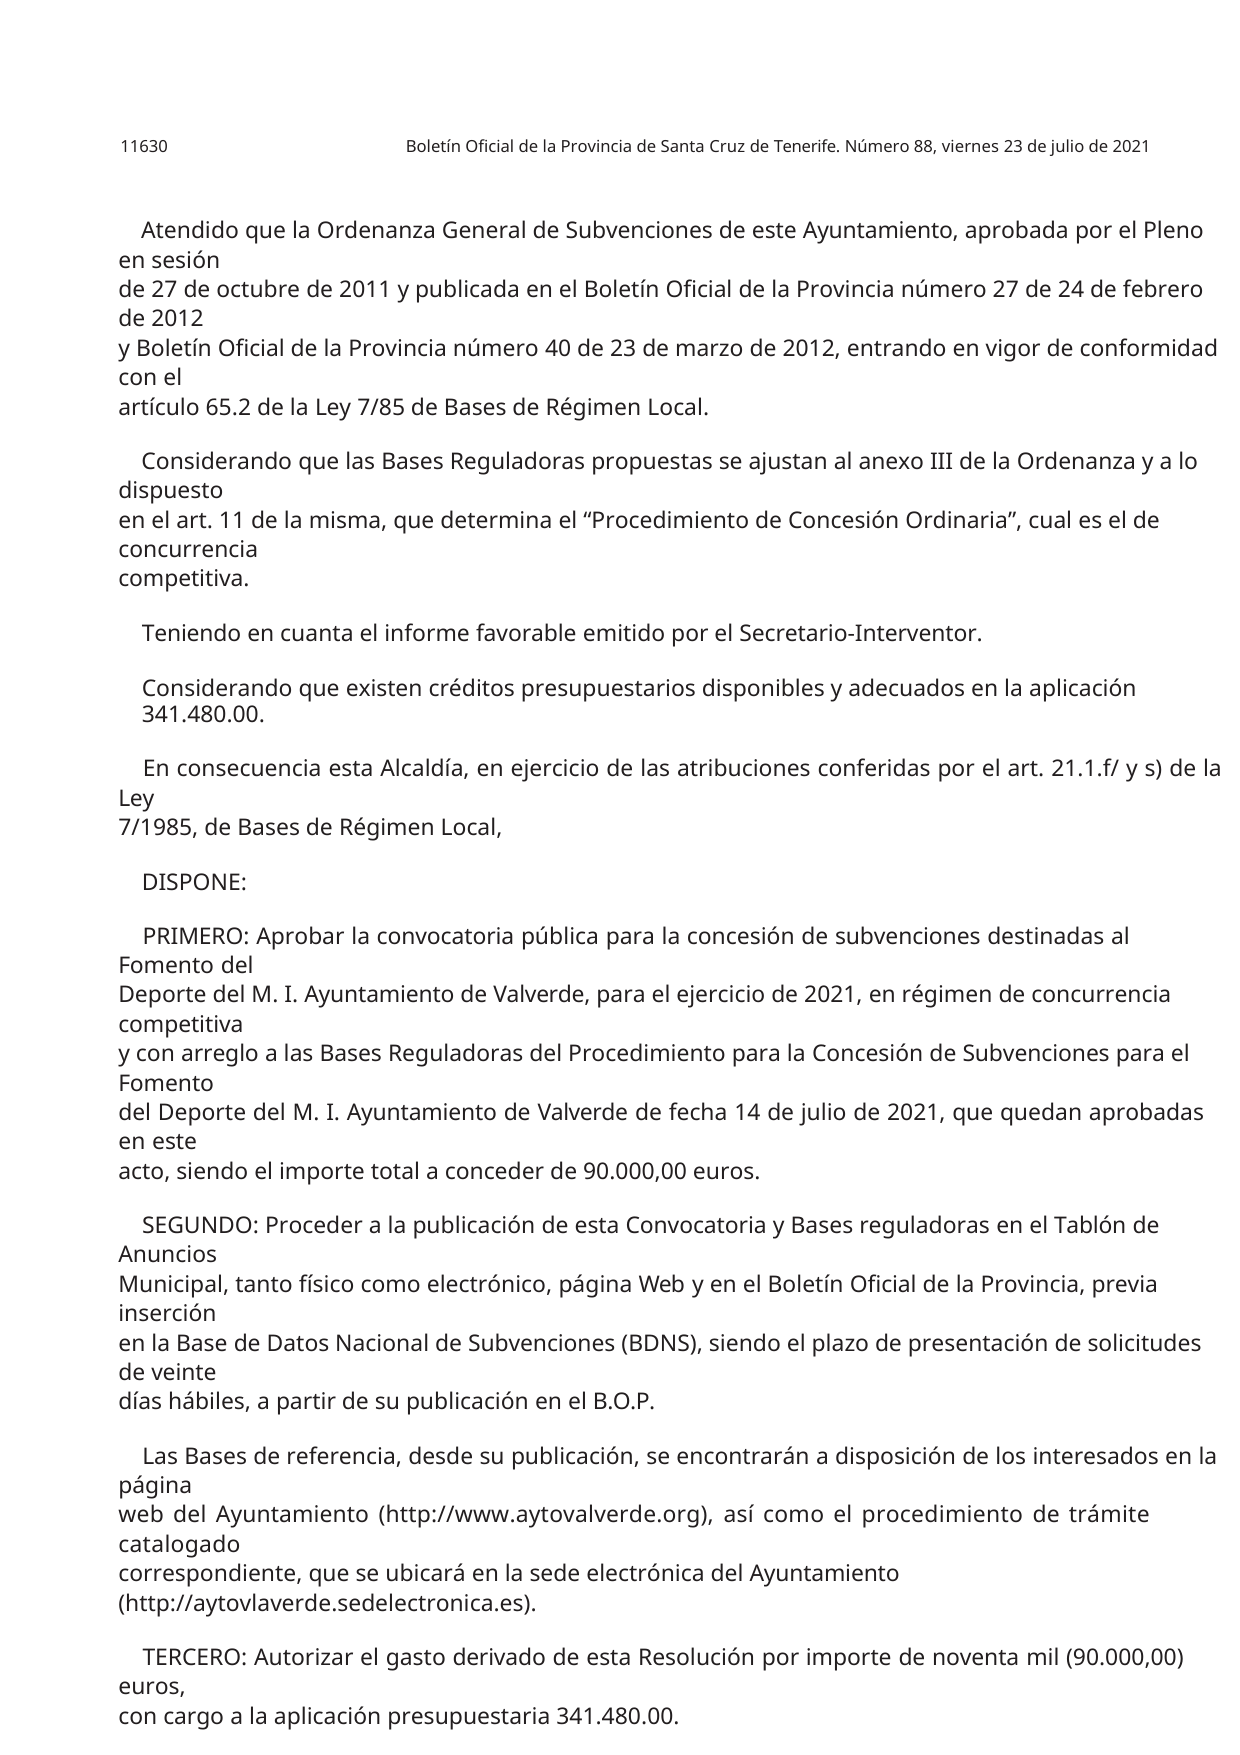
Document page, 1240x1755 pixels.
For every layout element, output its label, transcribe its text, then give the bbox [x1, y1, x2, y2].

text 11630 Boletín Oficial de la Provincia de Santa Cruz de Tenerife. Número 88, viernes 23 de julio de 2021 [120, 136, 1229, 156]
text TERCERO: Autorizar el gasto derivado de esta Resolución por importe de noventa mil (90.000,00) euros, con cargo a la aplicación presupuestaria 341.480.00. [118, 1642, 1229, 1730]
text Considerando que existen créditos presupuestarios disponibles y adecuados en la aplicación 341.480.00. [142, 675, 1229, 728]
text Atendido que la Ordenanza General de Subvenciones de este Ayuntamiento, aprobada por el Pleno en sesión de 27 de octubre de 2011 y publicada en el Boletín Oficial de la Provincia número 27 de 24 de febrero de 2012 y Boletín Oficial de la Provincia número 40 de 23 de marzo de 2012, entrando en vigor de conformidad con el artículo 65.2 de la Ley 7/85 de Bases de Régimen Local. [118, 215, 1229, 421]
text Teniendo en cuanta el informe favorable emitido por el Secretario-Interventor. [142, 621, 1229, 647]
text En consecuencia esta Alcaldía, en ejercicio de las atribuciones conferidas por el art. 21.1.f/ y s) de la Ley 7/1985, de Bases de Régimen Local, [118, 753, 1229, 841]
text PRIMERO: Aprobar la convocatoria pública para la concesión de subvenciones destinadas al Fomento del Deporte del M. I. Ayuntamiento de Valverde, para el ejercicio de 2021, en régimen de concurrencia competitiva y con arreglo a las Bases Reguladoras del Procedimiento para la Concesión de Subvenciones para el Fomento del Deporte del M. I. Ayuntamiento de Valverde de fecha 14 de julio de 2021, que quedan aprobadas en este acto, siendo el importe total a conceder de 90.000,00 euros. [118, 921, 1229, 1185]
text Las Bases de referencia, desde su publicación, se encontrarán a disposición de los interesados en la página web del Ayuntamiento (http://www.aytovalverde.org), así como el procedimiento de trámite catalogado correspondiente, que se ubicará en la sede electrónica del Ayuntamiento (http://aytovlaverde.sedelectronica.es). [118, 1441, 1229, 1617]
text DISPONE: [142, 869, 1229, 896]
text Considerando que las Bases Reguladoras propuestas se ajustan al anexo III de la Ordenanza y a lo dispuesto en el art. 11 de la misma, que determina el “Procedimiento de Concesión Ordinaria”, cual es el de concurrencia competitiva. [118, 446, 1229, 593]
text SEGUNDO: Proceder a la publicación de esta Convocatoria y Bases reguladoras en el Tablón de Anuncios Municipal, tanto físico como electrónico, página Web y en el Boletín Oficial de la Provincia, previa inserción en la Base de Datos Nacional de Subvenciones (BDNS), siendo el plazo de presentación de solicitudes de veinte días hábiles, a partir de su publicación en el B.O.P. [118, 1210, 1229, 1416]
